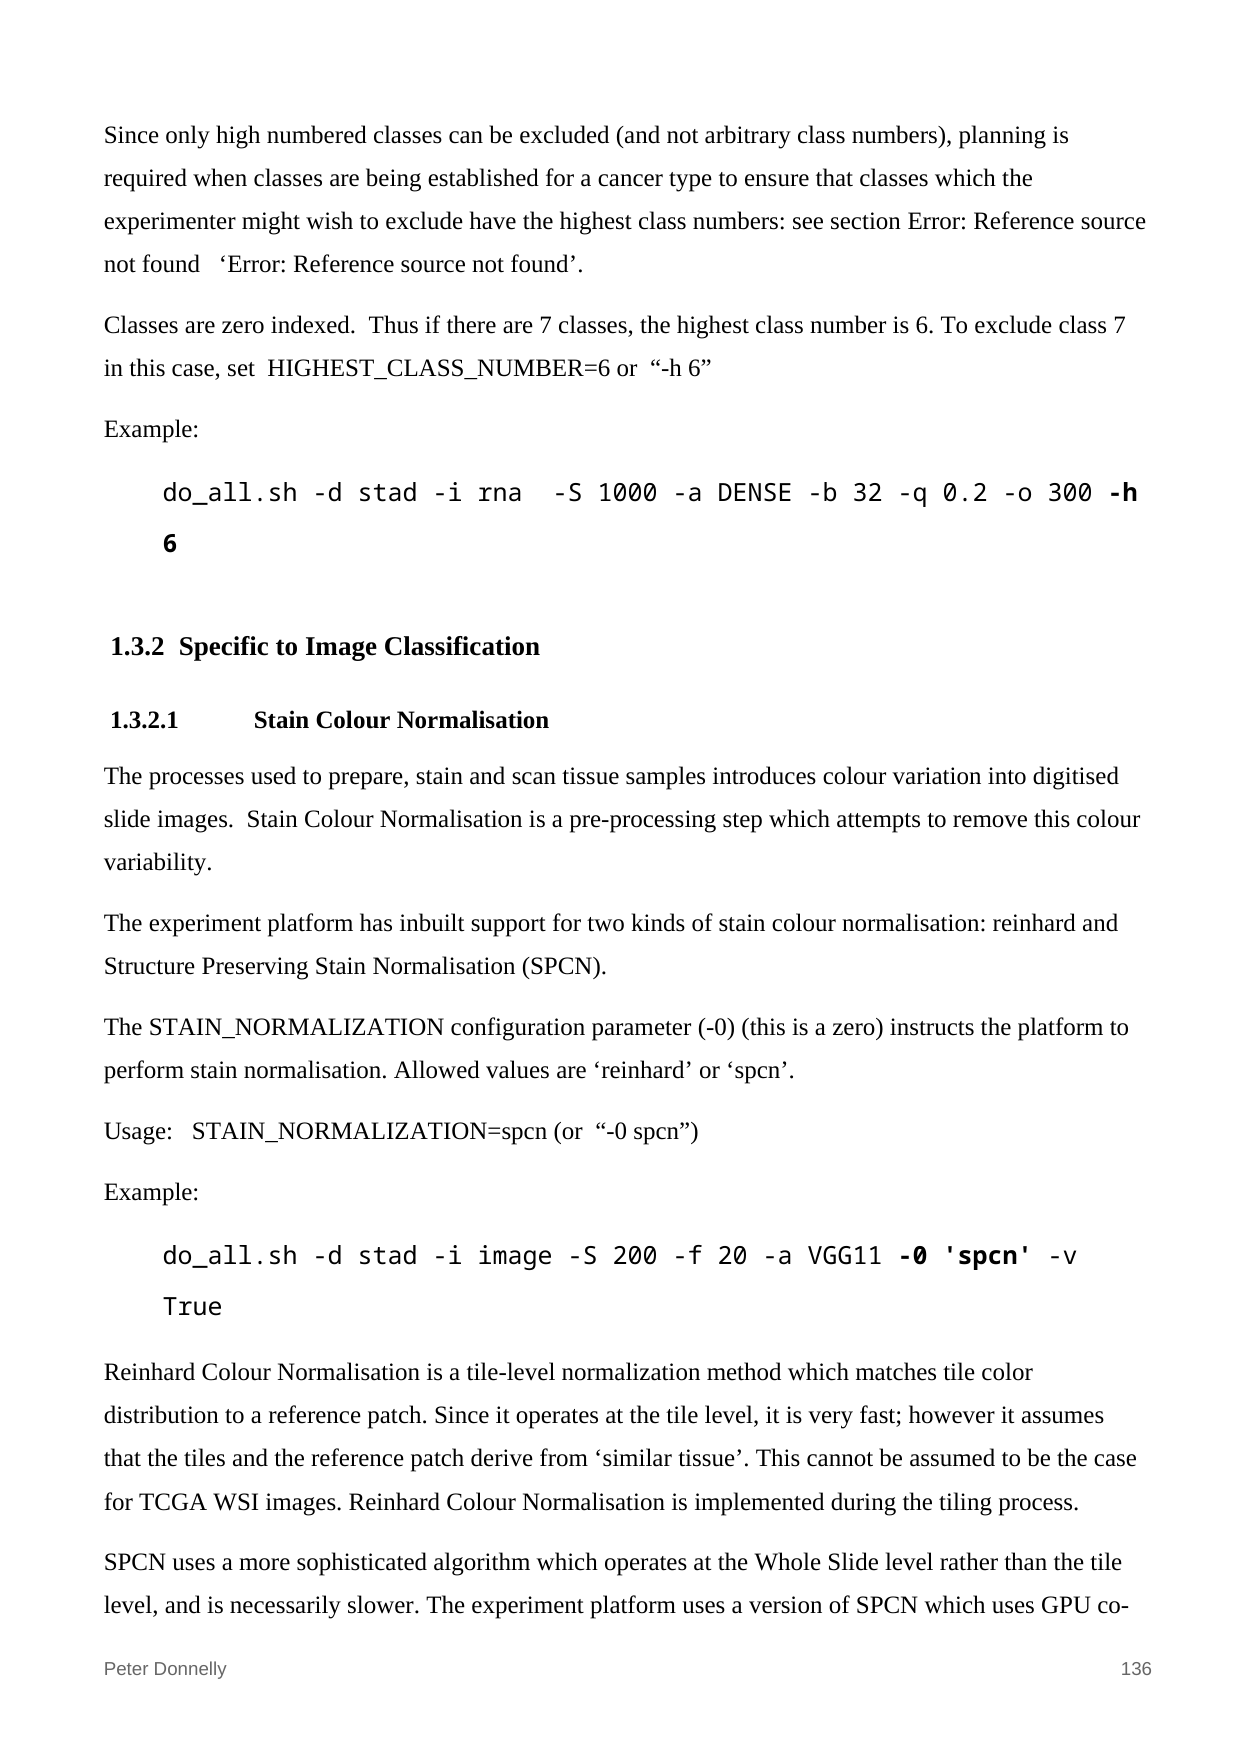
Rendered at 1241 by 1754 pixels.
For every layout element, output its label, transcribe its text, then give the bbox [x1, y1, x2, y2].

text Reinhard Colour Normalisation is a tile-level normalization method which matches tile color distribution to a reference patch. Since it operates at the tile level, it is very fast; however it assumes that the tiles and the reference patch derive from ‘similar tissue’. This cannot be assumed to be the case for TCGA WSI images. Reinhard Colour Normalisation is implemented during the tiling process. [103, 1357, 1146, 1515]
text SPCN uses a more sophisticated algorithm which operates at the Whole Slide level rather than the tile level, and is necessarily slower. The experiment platform uses a version of SPCN which uses GPU co- [103, 1547, 1146, 1619]
text The experiment platform has inbuilt support for two kinds of stain colour normalisation: reinhard and Structure Preserving Stain Normalisation (SPCN). [103, 908, 1146, 980]
text do_all.sh -d stad -i image -S 200 -f 20 -a VGG11 -0 'spcn' -v True [162, 1237, 1146, 1322]
text Example: [103, 414, 1146, 443]
text The STAIN_NORMALIZATION configuration parameter (-0) (this is a zero) instructs the platform to perform stain normalisation. Allowed values are ‘reinhard’ or ‘spcn’. [103, 1012, 1146, 1084]
text The processes used to prepare, stain and scan tissue samples introduces colour variation into digitised slide images. Stain Colour Normalisation is a pre-processing step which attempts to remove this colour variability. [103, 761, 1146, 876]
text Since only high numbered classes can be excluded (and not arbitrary class numbers), planning is required when classes are being established for a cancer type to ensure that classes which the experimenter might wish to exclude have the highest class numbers: see section Error: Reference source not found ‘Error: Reference source not found’. [103, 120, 1146, 278]
subtitle Specific to Image Classification [103, 630, 1146, 661]
text Classes are zero indexed. Thus if there are 7 classes, the highest class number is 6. To exclude class 7 in this case, set HIGHEST_CLASS_NUMBER=6 or “-h 6” [103, 310, 1146, 382]
subtitle Stain Colour Normalisation [103, 705, 1146, 734]
text Usage: STAIN_NORMALIZATION=spcn (or “-0 spcn”) [103, 1116, 1146, 1144]
text do_all.sh -d stad -i rna -S 1000 -a DENSE -b 32 -q 0.2 -o 300 -h 6 [162, 475, 1146, 560]
text Example: [103, 1177, 1146, 1205]
